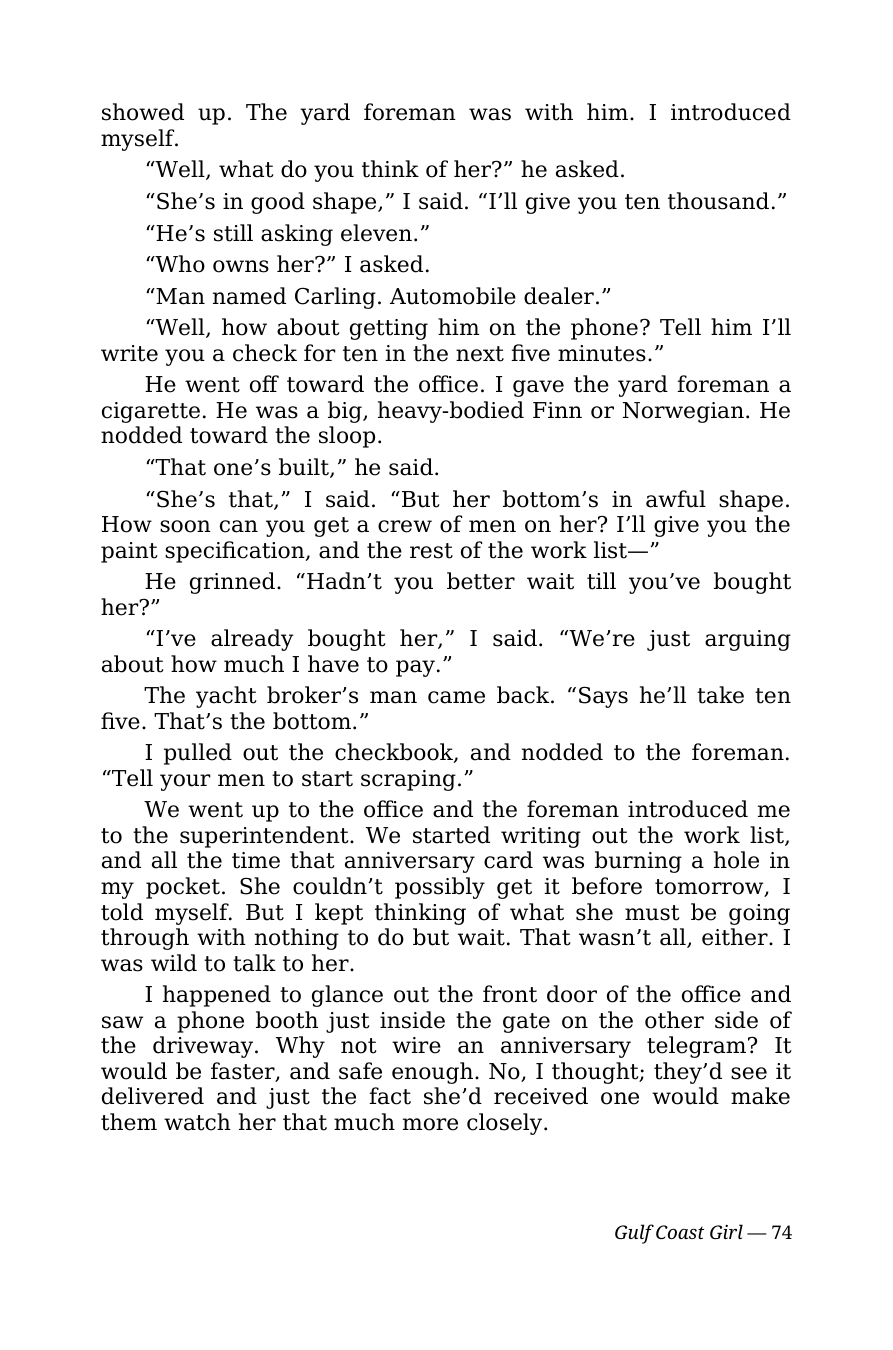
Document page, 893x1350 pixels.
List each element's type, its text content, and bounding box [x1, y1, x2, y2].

text He went off toward the office. I gave the yard foreman a cigarette. He was a big, heavy-bodied Finn or Norwegian. He nodded toward the sloop. [101, 372, 792, 449]
text He grinned. “Hadn’t you better wait till you’ve bought her?” [101, 569, 792, 620]
text “She’s in good shape,” I said. “I’ll give you ten thousand.” [101, 189, 792, 215]
text “I’ve already bought her,” I said. “We’re just arguing about how much I have to pay.” [101, 626, 792, 677]
text I happened to glance out the front door of the office and saw a phone booth just inside the gate on the other side of the driveway. Why not wire an anniversary telegram? It would be faster, and safe enough. No, I thought; they’d see it delivered and just the fact she’d received one would make them watch her that much more closely. [101, 982, 792, 1135]
text “Well, how about getting him on the phone? Tell him I’ll write you a check for ten in the next five minutes.” [101, 315, 792, 366]
text “She’s that,” I said. “But her bottom’s in awful shape. How soon can you get a crew of men on her? I’ll give you the paint specification, and the rest of the work list—” [101, 487, 792, 563]
text “That one’s built,” he said. [101, 455, 792, 481]
text “Well, what do you think of her?” he asked. [101, 158, 792, 183]
text “He’s still asking eleven.” [101, 221, 792, 246]
text showed up. The yard foreman was with him. I introduced myself. [101, 101, 792, 152]
text We went up to the office and the foreman introduced me to the superintendent. We started writing out the work list, and all the time that anniversary card was burning a hole in my pocket. She couldn’t possibly get it before tomorrow, I told myself. But I kept thinking of what she must be going through with nothing to do but wait. That wasn’t all, either. I was wild to talk to her. [101, 798, 792, 976]
text I pulled out the checkbook, and nodded to the foreman. “Tell your men to start scraping.” [101, 741, 792, 792]
text The yacht broker’s man came back. “Says he’ll take ten five. That’s the bottom.” [101, 683, 792, 734]
text “Man named Carling. Automobile dealer.” [101, 284, 792, 309]
text “Who owns her?” I asked. [101, 252, 792, 278]
